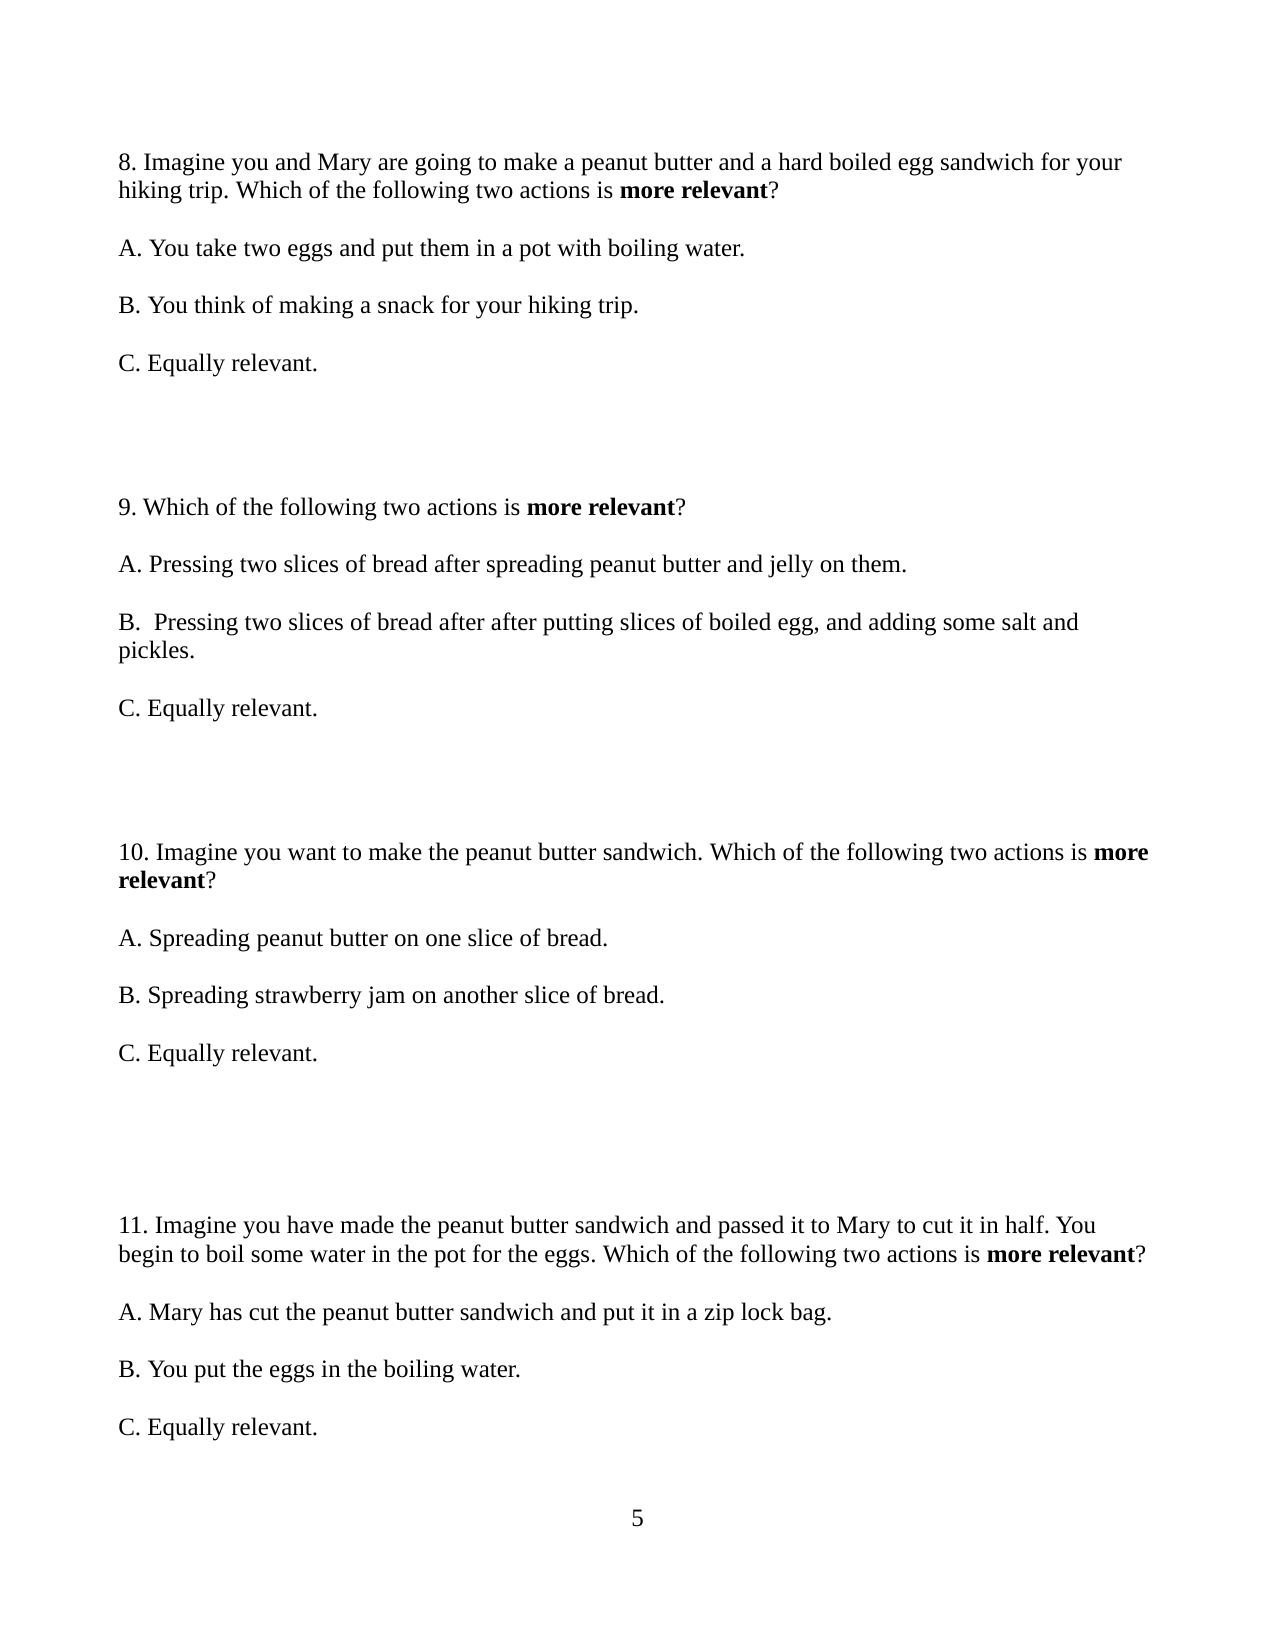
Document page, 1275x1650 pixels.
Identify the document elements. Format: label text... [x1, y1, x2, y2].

text 8. Imagine you and Mary are going to make a peanut butter and a hard boiled egg sandwich for your hiking trip. Which of the following two actions is more relevant? [118, 147, 1157, 204]
text A. Pressing two slices of bread after spreading peanut butter and jelly on them. [118, 549, 1157, 578]
text 9. Which of the following two actions is more relevant? [118, 492, 1157, 521]
text C. Equally relevant. [118, 693, 1157, 722]
text 10. Imagine you want to make the peanut butter sandwich. Which of the following two actions is more relevant? [118, 837, 1157, 894]
text C. Equally relevant. [118, 1412, 1157, 1441]
text A. Mary has cut the peanut butter sandwich and put it in a zip lock bag. [118, 1297, 1157, 1326]
text B. You think of making a snack for your hiking trip. [118, 291, 1157, 319]
text B. Pressing two slices of bread after after putting slices of boiled egg, and adding some salt and pickles. [118, 607, 1157, 664]
text B. Spreading strawberry jam on another slice of bread. [118, 981, 1157, 1009]
text A. You take two eggs and put them in a pot with boiling water. [118, 233, 1157, 262]
text A. Spreading peanut butter on one slice of bread. [118, 923, 1157, 952]
text B. You put the eggs in the boiling water. [118, 1354, 1157, 1383]
text C. Equally relevant. [118, 348, 1157, 377]
text C. Equally relevant. [118, 1038, 1157, 1067]
text 11. Imagine you have made the peanut butter sandwich and passed it to Mary to cut it in half. You begin to boil some water in the pot for the eggs. Which of the following two actions is more relevant? [118, 1211, 1157, 1268]
